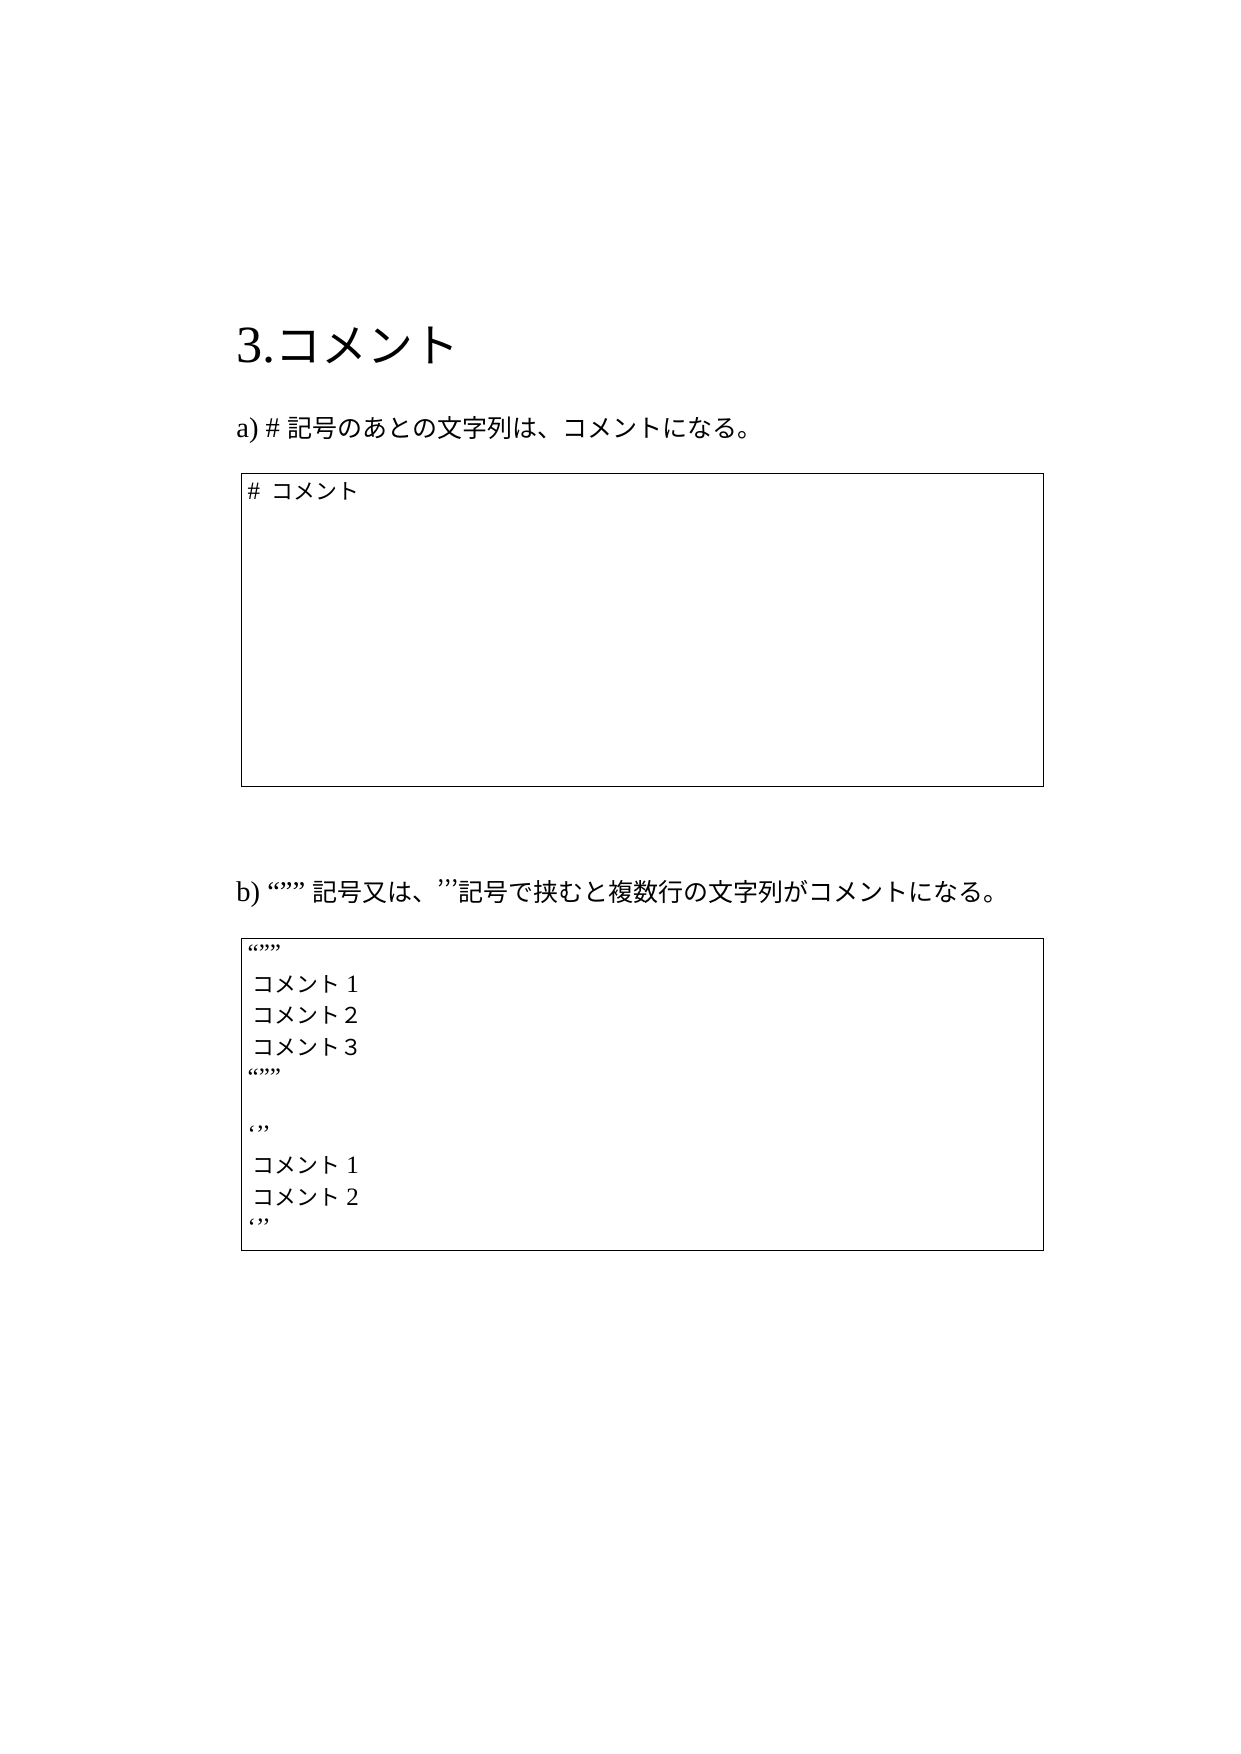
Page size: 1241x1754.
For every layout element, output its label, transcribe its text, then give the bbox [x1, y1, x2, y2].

text b) “”” 記号又は、’’’記号で挟むと複数行の文字列がコメントになる。 [236, 872, 1063, 908]
text 3.コメント [236, 309, 1063, 375]
text a) # 記号のあとの文字列は、コメントになる。 [236, 408, 1063, 444]
